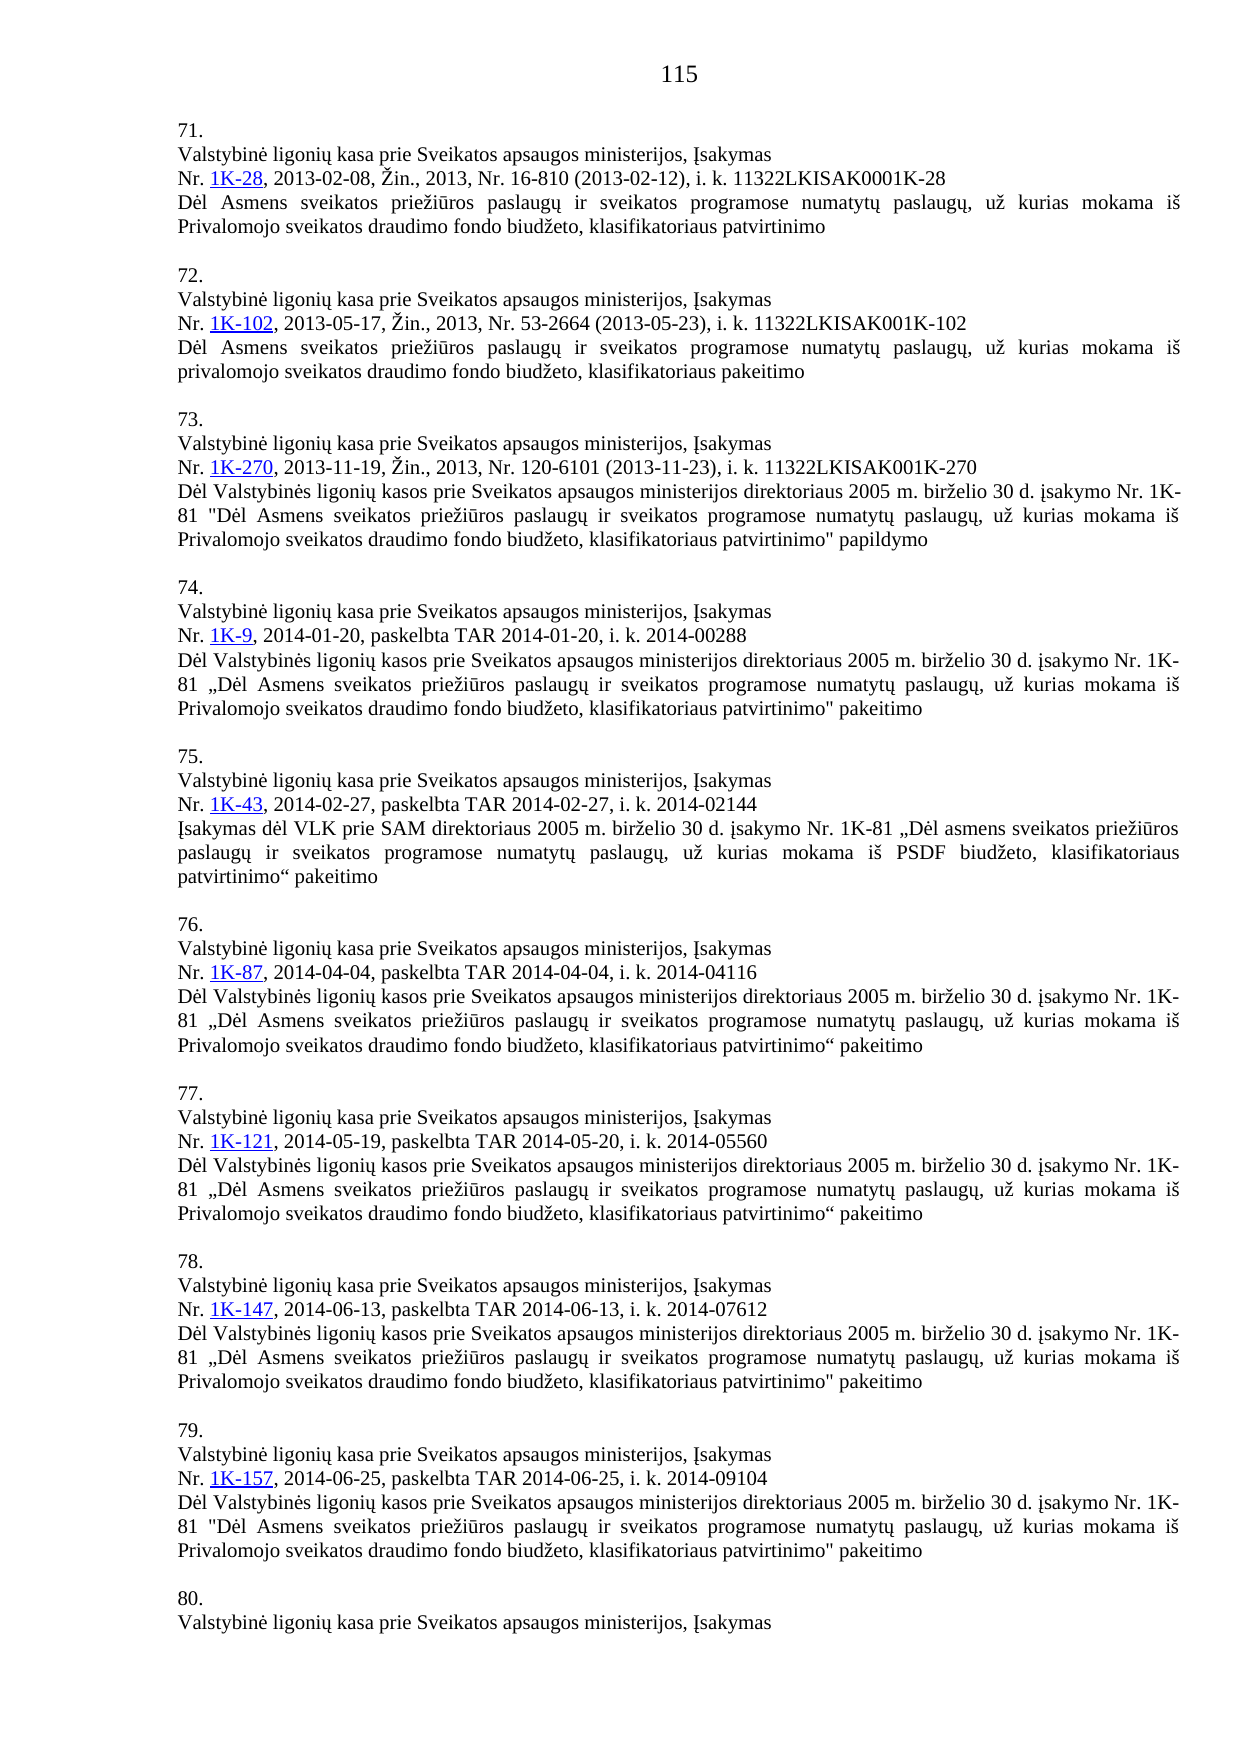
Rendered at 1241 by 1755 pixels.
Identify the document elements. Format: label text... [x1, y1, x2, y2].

text Valstybinė ligonių kasa prie Sveikatos apsaugos ministerijos, Įsakymas [177, 142, 1181, 166]
text Valstybinė ligonių kasa prie Sveikatos apsaugos ministerijos, Įsakymas [177, 1442, 1181, 1466]
text Įsakymas dėl VLK prie SAM direktoriaus 2005 m. birželio 30 d. įsakymo Nr. 1K-81 „Dėl asmens sveikatos priežiūros paslaugų ir sveikatos programose numatytų paslaugų, už kurias mokama iš PSDF biudžeto, klasifikatoriaus patvirtinimo“ pakeitimo [177, 816, 1181, 888]
text 80. [177, 1586, 1181, 1610]
text Nr. 1K-102, 2013-05-17, Žin., 2013, Nr. 53-2664 (2013-05-23), i. k. 11322LKISAK001K-102 [177, 311, 1181, 335]
text Valstybinė ligonių kasa prie Sveikatos apsaugos ministerijos, Įsakymas [177, 431, 1181, 455]
text Dėl Valstybinės ligonių kasos prie Sveikatos apsaugos ministerijos direktoriaus 2005 m. birželio 30 d. įsakymo Nr. 1K-81 "Dėl Asmens sveikatos priežiūros paslaugų ir sveikatos programose numatytų paslaugų, už kurias mokama iš Privalomojo sveikatos draudimo fondo biudžeto, klasifikatoriaus patvirtinimo" pakeitimo [177, 1490, 1181, 1562]
text 72. [177, 262, 1181, 287]
text Valstybinė ligonių kasa prie Sveikatos apsaugos ministerijos, Įsakymas [177, 599, 1181, 623]
text Dėl Asmens sveikatos priežiūros paslaugų ir sveikatos programose numatytų paslaugų, už kurias mokama iš privalomojo sveikatos draudimo fondo biudžeto, klasifikatoriaus pakeitimo [177, 335, 1181, 383]
text Dėl Valstybinės ligonių kasos prie Sveikatos apsaugos ministerijos direktoriaus 2005 m. birželio 30 d. įsakymo Nr. 1K-81 „Dėl Asmens sveikatos priežiūros paslaugų ir sveikatos programose numatytų paslaugų, už kurias mokama iš Privalomojo sveikatos draudimo fondo biudžeto, klasifikatoriaus patvirtinimo" pakeitimo [177, 647, 1181, 720]
text Nr. 1K-9, 2014-01-20, paskelbta TAR 2014-01-20, i. k. 2014-00288 [177, 623, 1181, 647]
text Valstybinė ligonių kasa prie Sveikatos apsaugos ministerijos, Įsakymas [177, 1273, 1181, 1297]
text 75. [177, 744, 1181, 768]
text Valstybinė ligonių kasa prie Sveikatos apsaugos ministerijos, Įsakymas [177, 287, 1181, 311]
text 74. [177, 575, 1181, 599]
text Dėl Valstybinės ligonių kasos prie Sveikatos apsaugos ministerijos direktoriaus 2005 m. birželio 30 d. įsakymo Nr. 1K-81 „Dėl Asmens sveikatos priežiūros paslaugų ir sveikatos programose numatytų paslaugų, už kurias mokama iš Privalomojo sveikatos draudimo fondo biudžeto, klasifikatoriaus patvirtinimo“ pakeitimo [177, 984, 1181, 1057]
text Nr. 1K-43, 2014-02-27, paskelbta TAR 2014-02-27, i. k. 2014-02144 [177, 792, 1181, 816]
text Nr. 1K-147, 2014-06-13, paskelbta TAR 2014-06-13, i. k. 2014-07612 [177, 1297, 1181, 1321]
text Valstybinė ligonių kasa prie Sveikatos apsaugos ministerijos, Įsakymas [177, 1610, 1181, 1634]
text 73. [177, 407, 1181, 431]
text Nr. 1K-270, 2013-11-19, Žin., 2013, Nr. 120-6101 (2013-11-23), i. k. 11322LKISAK001K-270 [177, 455, 1181, 479]
text Nr. 1K-28, 2013-02-08, Žin., 2013, Nr. 16-810 (2013-02-12), i. k. 11322LKISAK0001K-28 [177, 166, 1181, 190]
text Nr. 1K-87, 2014-04-04, paskelbta TAR 2014-04-04, i. k. 2014-04116 [177, 960, 1181, 984]
text 79. [177, 1417, 1181, 1442]
text Valstybinė ligonių kasa prie Sveikatos apsaugos ministerijos, Įsakymas [177, 936, 1181, 960]
text Dėl Asmens sveikatos priežiūros paslaugų ir sveikatos programose numatytų paslaugų, už kurias mokama iš Privalomojo sveikatos draudimo fondo biudžeto, klasifikatoriaus patvirtinimo [177, 190, 1181, 238]
text 77. [177, 1081, 1181, 1105]
text Dėl Valstybinės ligonių kasos prie Sveikatos apsaugos ministerijos direktoriaus 2005 m. birželio 30 d. įsakymo Nr. 1K-81 „Dėl Asmens sveikatos priežiūros paslaugų ir sveikatos programose numatytų paslaugų, už kurias mokama iš Privalomojo sveikatos draudimo fondo biudžeto, klasifikatoriaus patvirtinimo" pakeitimo [177, 1321, 1181, 1393]
text Valstybinė ligonių kasa prie Sveikatos apsaugos ministerijos, Įsakymas [177, 768, 1181, 792]
text 71. [177, 118, 1181, 142]
text Nr. 1K-121, 2014-05-19, paskelbta TAR 2014-05-20, i. k. 2014-05560 [177, 1129, 1181, 1153]
text Dėl Valstybinės ligonių kasos prie Sveikatos apsaugos ministerijos direktoriaus 2005 m. birželio 30 d. įsakymo Nr. 1K-81 "Dėl Asmens sveikatos priežiūros paslaugų ir sveikatos programose numatytų paslaugų, už kurias mokama iš Privalomojo sveikatos draudimo fondo biudžeto, klasifikatoriaus patvirtinimo" papildymo [177, 479, 1181, 551]
text Valstybinė ligonių kasa prie Sveikatos apsaugos ministerijos, Įsakymas [177, 1105, 1181, 1129]
text Dėl Valstybinės ligonių kasos prie Sveikatos apsaugos ministerijos direktoriaus 2005 m. birželio 30 d. įsakymo Nr. 1K-81 „Dėl Asmens sveikatos priežiūros paslaugų ir sveikatos programose numatytų paslaugų, už kurias mokama iš Privalomojo sveikatos draudimo fondo biudžeto, klasifikatoriaus patvirtinimo“ pakeitimo [177, 1153, 1181, 1225]
text 76. [177, 912, 1181, 936]
text 78. [177, 1249, 1181, 1273]
text Nr. 1K-157, 2014-06-25, paskelbta TAR 2014-06-25, i. k. 2014-09104 [177, 1466, 1181, 1490]
